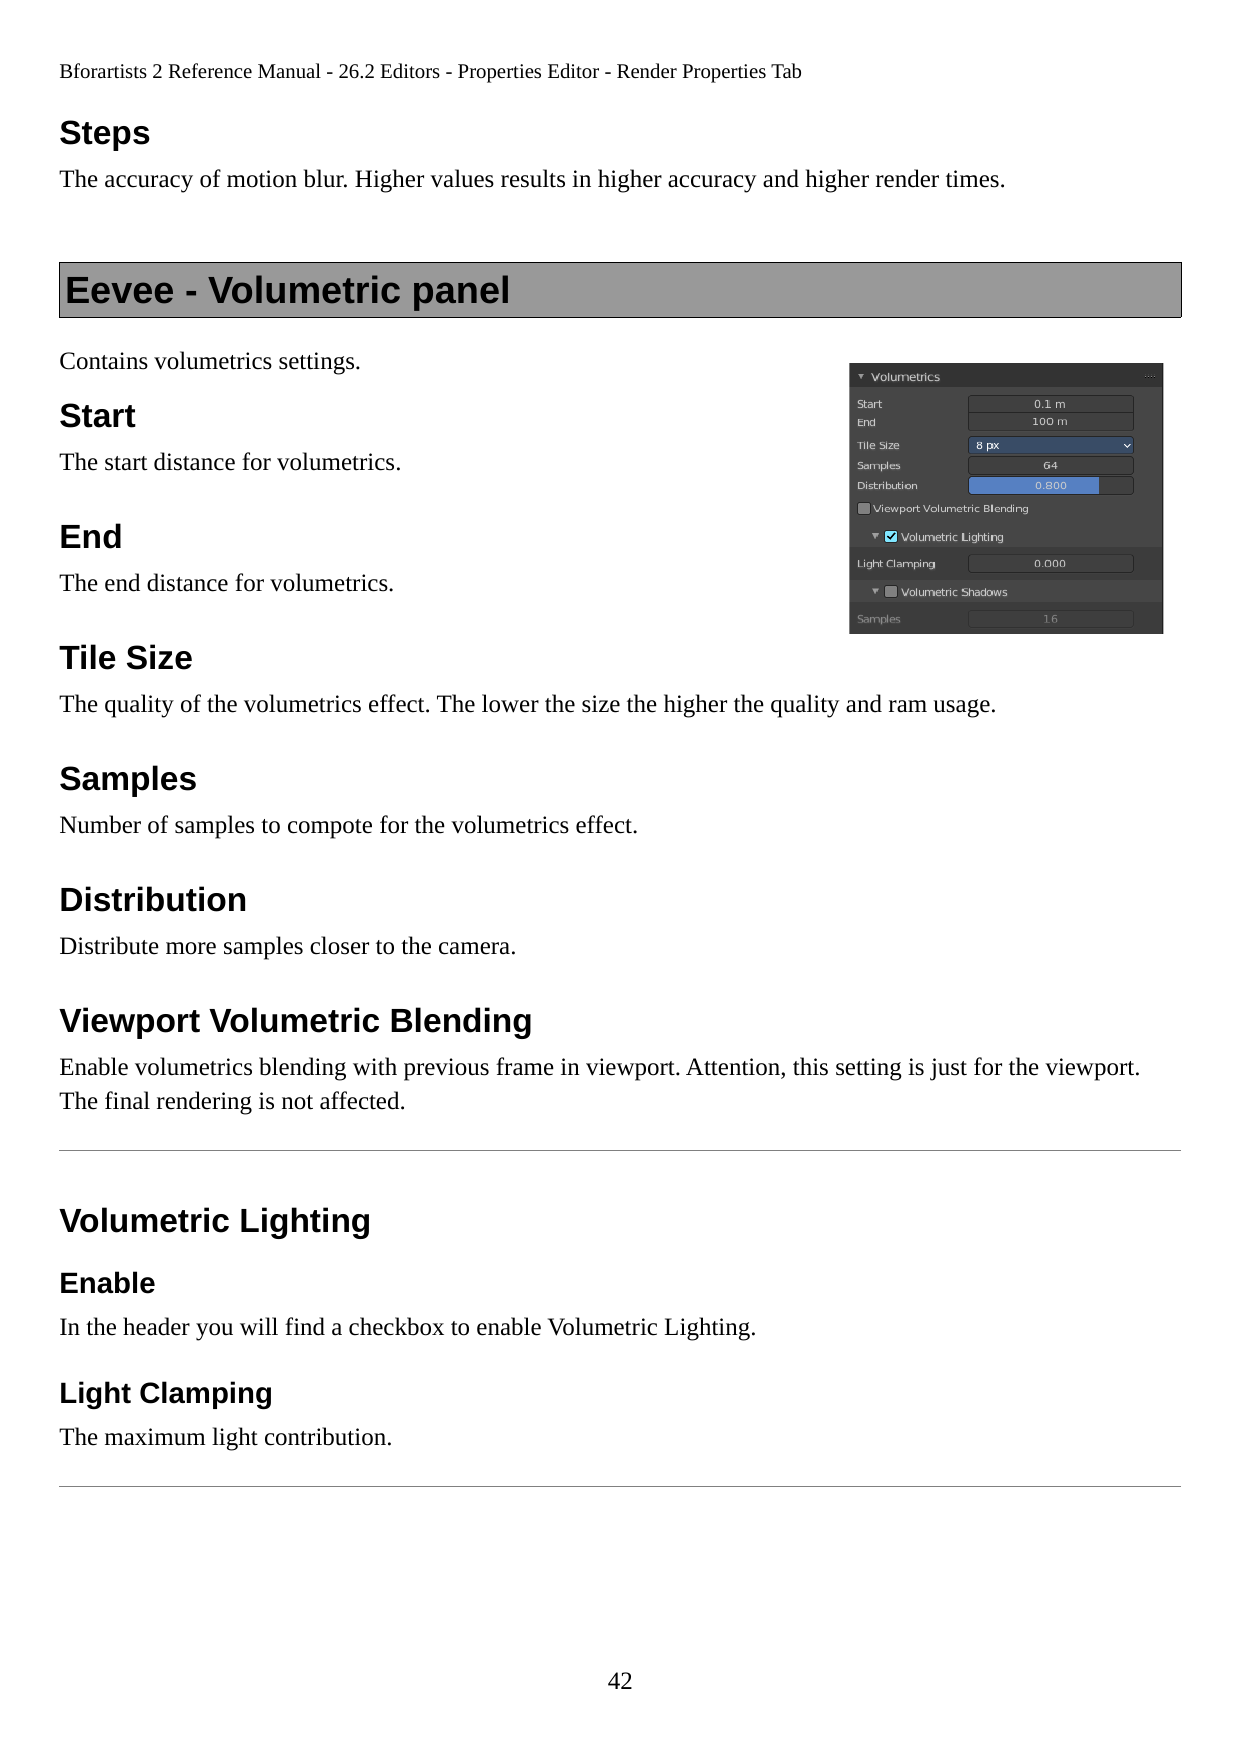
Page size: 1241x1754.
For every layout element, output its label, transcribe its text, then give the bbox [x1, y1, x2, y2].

text Contains volumetrics settings. [59, 346, 1181, 375]
text Enable volumetrics blending with previous frame in viewport. Attention, this setting is just for the viewport. The final rendering is not affected. [59, 1052, 1181, 1115]
text In the header you will find a checkbox to enable Volumetric Lighting. [59, 1312, 1181, 1341]
subtitle Start [59, 396, 849, 434]
text The start distance for volumetrics. [59, 447, 849, 475]
table_header Eevee - Volumetric panel [60, 263, 1181, 317]
text The maximum light contribution. [59, 1422, 1181, 1451]
subtitle Viewport Volumetric Blending [59, 1001, 1181, 1039]
subtitle [1164, 396, 1181, 434]
subtitle Steps [59, 113, 1181, 151]
subtitle [1164, 517, 1181, 555]
text The quality of the volumetrics effect. The lower the size the higher the quality and ram usage. [59, 689, 1181, 717]
text Distribute more samples closer to the camera. [59, 931, 1181, 959]
subtitle Light Clamping [59, 1376, 1181, 1410]
text Number of samples to compote for the volumetrics effect. [59, 810, 1181, 838]
subtitle Volumetric Lighting [59, 1200, 1181, 1239]
text The end distance for volumetrics. [59, 568, 849, 596]
subtitle Tile Size [59, 638, 1181, 676]
subtitle Enable [59, 1266, 1181, 1300]
text The accuracy of motion blur. Higher values results in higher accuracy and higher render times. [59, 164, 1181, 192]
subtitle End [59, 517, 849, 555]
picture [849, 363, 1164, 634]
subtitle Distribution [59, 880, 1181, 918]
subtitle Samples [59, 759, 1181, 797]
